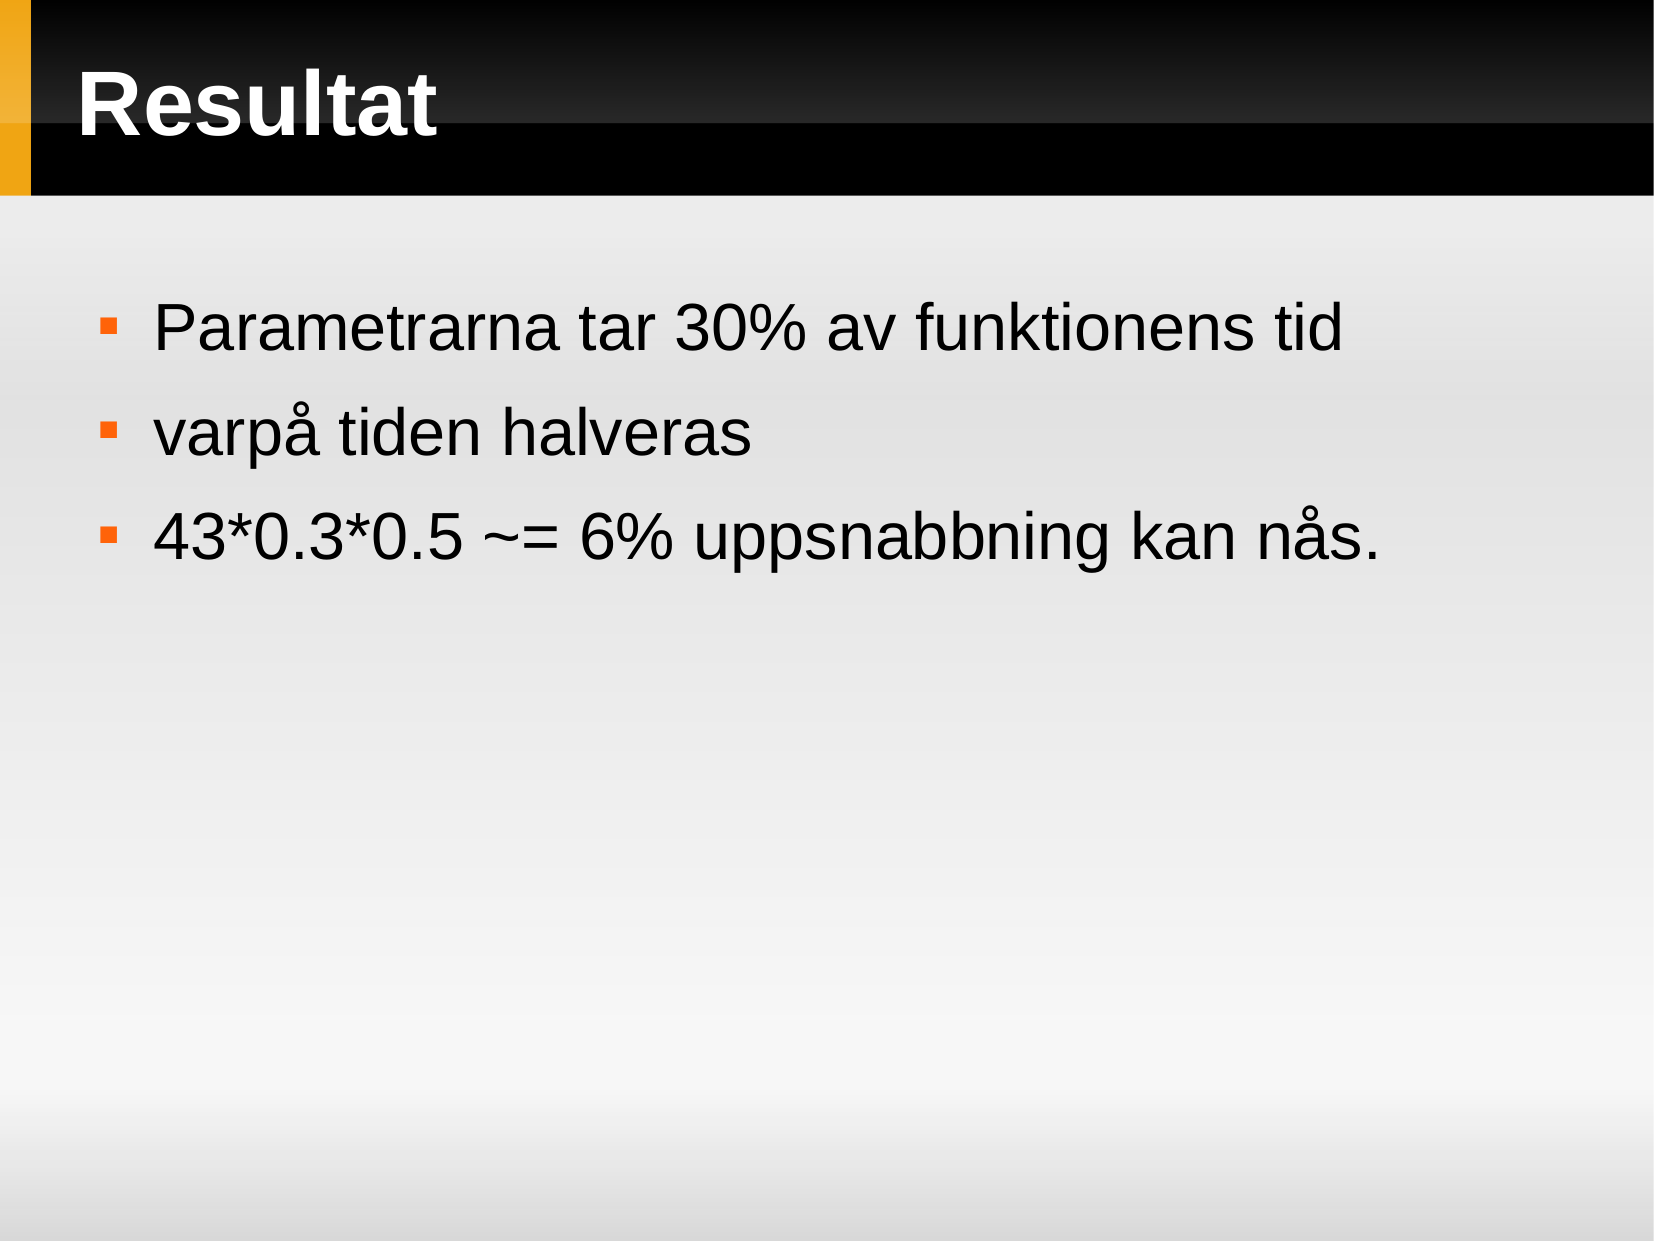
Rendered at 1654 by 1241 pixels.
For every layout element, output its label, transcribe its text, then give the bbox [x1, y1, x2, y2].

picture [0, 0, 1654, 1241]
title Resultat [76, 7, 1565, 200]
list Parametrarna tar 30% av funktionens tid varpå tiden halveras 43*0.3*0.5 ~= 6% uppsnabbning kan nås. [82, 290, 1571, 1094]
